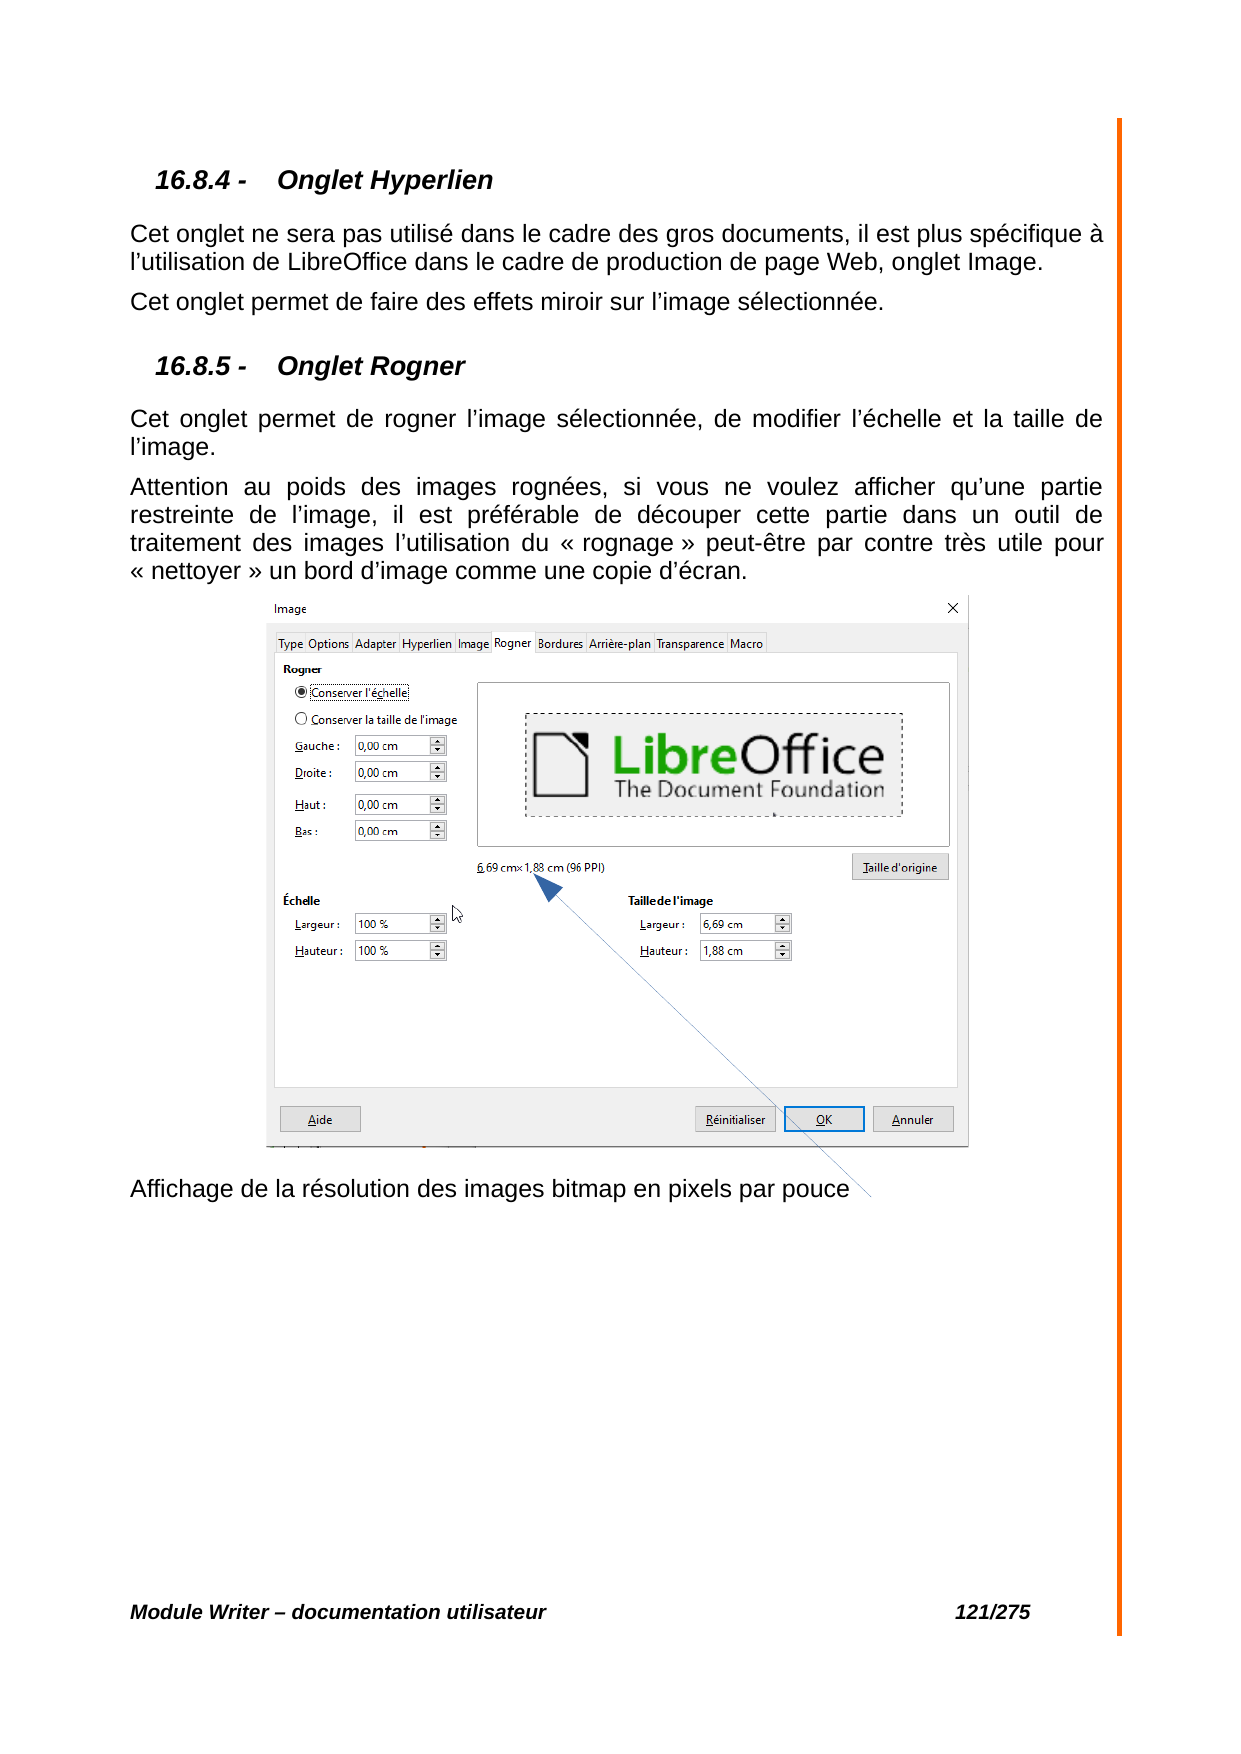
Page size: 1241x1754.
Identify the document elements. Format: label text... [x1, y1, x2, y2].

text Affichage de la résolution des images bitmap en pixels par pouce [130, 1175, 1105, 1203]
text Cet onglet permet de faire des effets miroir sur l’image sélectionnée. [130, 287, 1105, 315]
text Cet onglet permet de rogner l’image sélectionnée, de modifier l’échelle et la taille de l’image. [130, 405, 1105, 461]
text Cet onglet ne sera pas utilisé dans le cadre des gros documents, il est plus spécifique à l’utilisation de LibreOffice dans le cadre de production de page Web, onglet Image. [130, 220, 1105, 276]
text Attention au poids des images rognées, si vous ne voulez afficher qu’une partie restreinte de l’image, il est préférable de découper cette partie dans un outil de traitement des images l’utilisation du « rognage » peut-être par contre très utile pour « nettoyer » un bord d’image comme une copie d’écran. [130, 473, 1105, 584]
subtitle Onglet Rogner [155, 351, 1105, 381]
subtitle Onglet Hyperlien [155, 165, 1105, 196]
picture [266, 595, 969, 1148]
